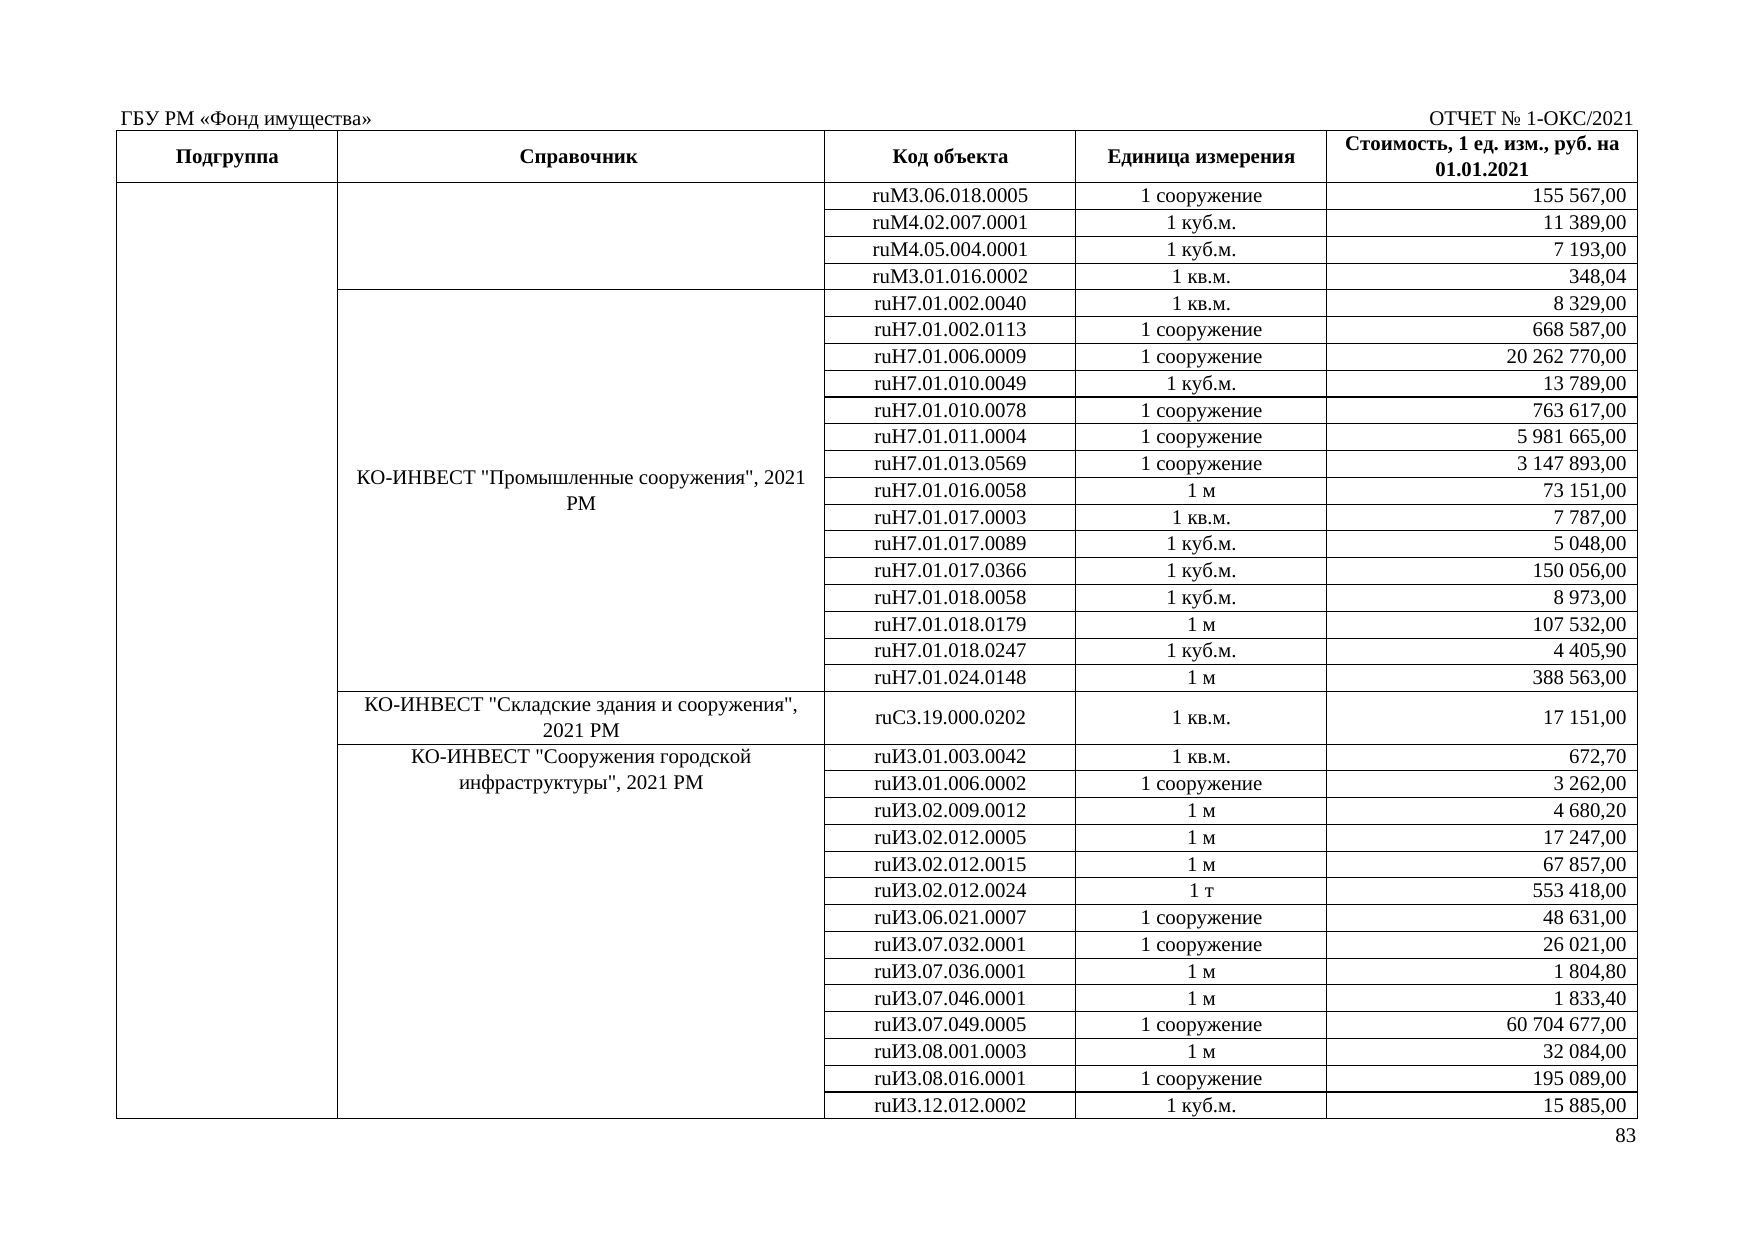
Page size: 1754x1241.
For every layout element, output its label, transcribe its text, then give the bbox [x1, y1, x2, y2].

table_cell 1 кв.м. [1076, 505, 1326, 530]
table_cell 1 куб.м. [1076, 210, 1326, 236]
table_cell 1 кв.м. [1076, 692, 1326, 743]
table_cell 1 куб.м. [1076, 1093, 1326, 1118]
table_cell ruН7.01.018.0247 [825, 639, 1075, 664]
table_cell КО-ИНВЕСТ "Складские здания и сооружения", 2021 РМ [338, 692, 824, 743]
table_cell ruМ4.02.007.0001 [825, 210, 1075, 236]
table_cell 8 329,00 [1327, 290, 1637, 316]
table_cell ruН7.01.017.0366 [825, 558, 1075, 584]
table_header Код объекта [825, 131, 1075, 182]
table_cell ruИ3.07.032.0001 [825, 932, 1075, 958]
table_cell 17 151,00 [1327, 692, 1637, 743]
table_cell ruН7.01.010.0049 [825, 371, 1075, 396]
table_cell 1 сооружение [1076, 905, 1326, 931]
table_header Стоимость, 1 ед. изм., руб. на 01.01.2021 [1327, 131, 1637, 182]
table_cell 1 сооружение [1076, 932, 1326, 958]
table_cell 1 м [1076, 612, 1326, 637]
table_cell ruИ3.01.003.0042 [825, 745, 1075, 770]
table_cell ruН7.01.016.0058 [825, 478, 1075, 503]
table_cell 553 418,00 [1327, 878, 1637, 904]
table_header Единица измерения [1076, 131, 1326, 182]
table_cell 1 кв.м. [1076, 264, 1326, 289]
table_cell 13 789,00 [1327, 371, 1637, 396]
table_cell ruН7.01.002.0040 [825, 290, 1075, 316]
table_cell ruИ3.07.036.0001 [825, 959, 1075, 984]
table_cell ruН7.01.018.0179 [825, 612, 1075, 637]
table_cell ruН7.01.017.0003 [825, 505, 1075, 530]
table_cell ruИ3.02.009.0012 [825, 798, 1075, 824]
table_cell 1 м [1076, 825, 1326, 851]
table_cell 8 973,00 [1327, 585, 1637, 611]
table_cell 7 787,00 [1327, 505, 1637, 530]
table_cell 1 сооружение [1076, 424, 1326, 450]
table_cell ruС3.19.000.0202 [825, 692, 1075, 743]
table_cell 4 405,90 [1327, 639, 1637, 664]
table_cell 67 857,00 [1327, 852, 1637, 877]
table_cell ruН7.01.017.0089 [825, 531, 1075, 557]
table_cell 1 м [1076, 959, 1326, 984]
table_cell 1 сооружение [1076, 398, 1326, 423]
table_cell 3 147 893,00 [1327, 451, 1637, 477]
table_cell ruН7.01.002.0113 [825, 317, 1075, 343]
table_cell 5 048,00 [1327, 531, 1637, 557]
table_cell 763 617,00 [1327, 398, 1637, 423]
table_cell 348,04 [1327, 264, 1637, 289]
table_header Справочник [338, 131, 824, 182]
table_cell 11 389,00 [1327, 210, 1637, 236]
table_cell ruМ3.06.018.0005 [825, 183, 1075, 209]
table_cell ruИ3.06.021.0007 [825, 905, 1075, 931]
table_cell 73 151,00 [1327, 478, 1637, 503]
table_cell 155 567,00 [1327, 183, 1637, 209]
table_cell ruИ3.07.049.0005 [825, 1012, 1075, 1038]
table_cell 672,70 [1327, 745, 1637, 770]
table_cell 1 833,40 [1327, 985, 1637, 1011]
table_cell КО-ИНВЕСТ "Промышленные сооружения", 2021 РМ [338, 290, 824, 691]
table_cell 388 563,00 [1327, 665, 1637, 691]
table_cell 1 804,80 [1327, 959, 1637, 984]
table_cell ruИ3.01.006.0002 [825, 771, 1075, 797]
table_cell ruН7.01.010.0078 [825, 398, 1075, 423]
table_cell 150 056,00 [1327, 558, 1637, 584]
table_cell 1 м [1076, 1039, 1326, 1065]
table_cell 195 089,00 [1327, 1066, 1637, 1091]
table_cell ruИ3.02.012.0024 [825, 878, 1075, 904]
table_cell 26 021,00 [1327, 932, 1637, 958]
table_cell 1 м [1076, 985, 1326, 1011]
table_cell 1 куб.м. [1076, 558, 1326, 584]
table_cell 1 сооружение [1076, 771, 1326, 797]
table_cell 1 м [1076, 478, 1326, 503]
table_cell 1 кв.м. [1076, 290, 1326, 316]
table_cell 5 981 665,00 [1327, 424, 1637, 450]
table_cell 1 м [1076, 798, 1326, 824]
table_cell 60 704 677,00 [1327, 1012, 1637, 1038]
table_cell 1 сооружение [1076, 451, 1326, 477]
table_cell ruИ3.08.001.0003 [825, 1039, 1075, 1065]
table_cell КО-ИНВЕСТ "Сооружения городской инфраструктуры", 2021 РМ [338, 745, 824, 1118]
table_cell 1 сооружение [1076, 1066, 1326, 1091]
table_cell ruИ3.12.012.0002 [825, 1093, 1075, 1118]
table_cell 1 м [1076, 665, 1326, 691]
table_cell ruМЗ.01.016.0002 [825, 264, 1075, 289]
table_cell 1 м [1076, 852, 1326, 877]
table_cell [338, 183, 824, 289]
table_cell 1 куб.м. [1076, 237, 1326, 263]
table_cell 1 куб.м. [1076, 371, 1326, 396]
table_cell [117, 183, 337, 1118]
table_cell 15 885,00 [1327, 1093, 1637, 1118]
table_cell 1 сооружение [1076, 344, 1326, 370]
table_header Подгруппа [117, 131, 337, 182]
table_cell ruН7.01.024.0148 [825, 665, 1075, 691]
table_cell 20 262 770,00 [1327, 344, 1637, 370]
table_cell 48 631,00 [1327, 905, 1637, 931]
table_cell 3 262,00 [1327, 771, 1637, 797]
table_cell 107 532,00 [1327, 612, 1637, 637]
table_cell 668 587,00 [1327, 317, 1637, 343]
table_cell ruМ4.05.004.0001 [825, 237, 1075, 263]
table_cell ruИ3.02.012.0015 [825, 852, 1075, 877]
table_cell ruИ3.08.016.0001 [825, 1066, 1075, 1091]
table_cell 1 сооружение [1076, 1012, 1326, 1038]
table_cell ruН7.01.013.0569 [825, 451, 1075, 477]
table_cell 1 т [1076, 878, 1326, 904]
table_cell ruИ3.02.012.0005 [825, 825, 1075, 851]
table_cell ruН7.01.011.0004 [825, 424, 1075, 450]
table_cell ruИ3.07.046.0001 [825, 985, 1075, 1011]
table_cell 1 кв.м. [1076, 745, 1326, 770]
table_cell 7 193,00 [1327, 237, 1637, 263]
table_cell 1 куб.м. [1076, 639, 1326, 664]
table_cell 1 сооружение [1076, 317, 1326, 343]
table_cell ruН7.01.018.0058 [825, 585, 1075, 611]
table_cell 4 680,20 [1327, 798, 1637, 824]
table_cell 1 куб.м. [1076, 531, 1326, 557]
table_cell 1 сооружение [1076, 183, 1326, 209]
table_cell 1 куб.м. [1076, 585, 1326, 611]
table_cell 17 247,00 [1327, 825, 1637, 851]
table_cell 32 084,00 [1327, 1039, 1637, 1065]
table_cell ruН7.01.006.0009 [825, 344, 1075, 370]
